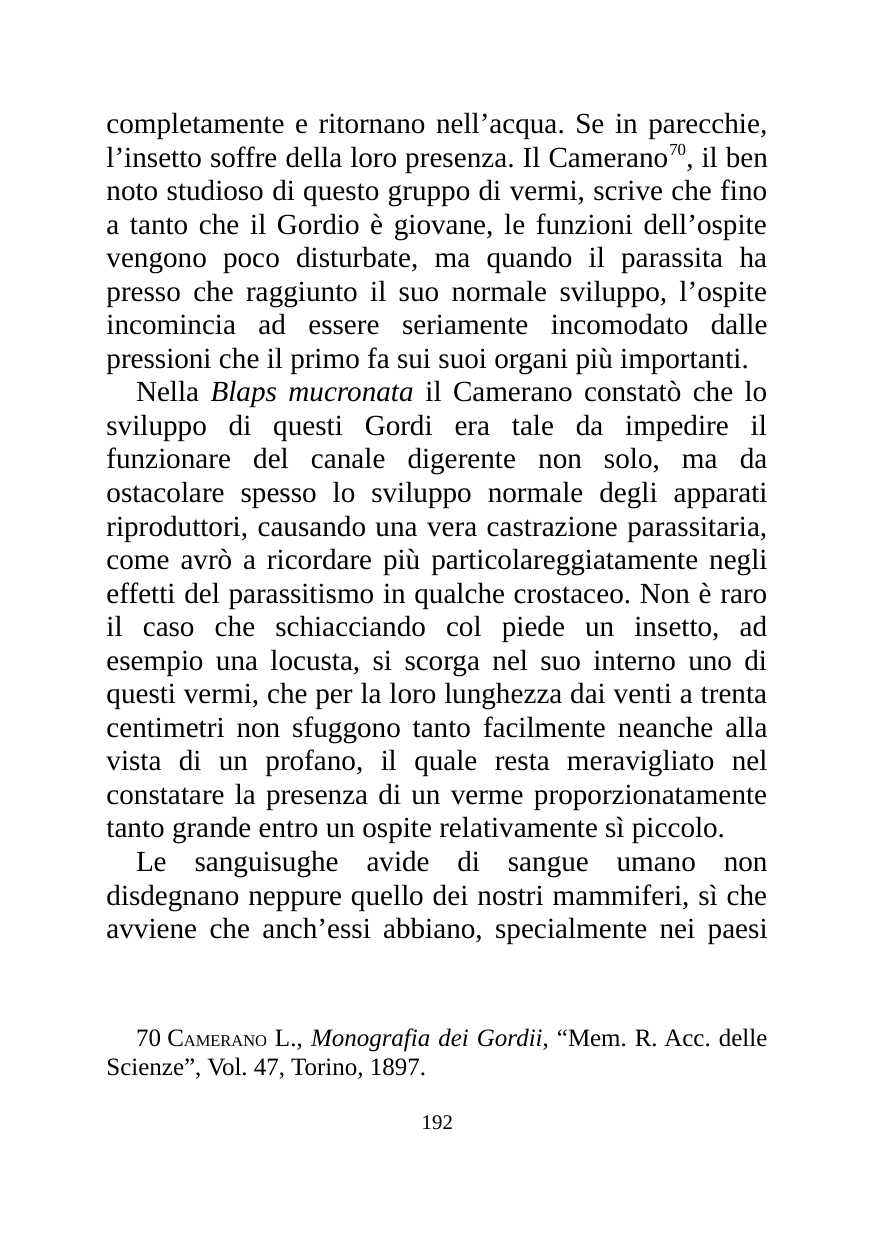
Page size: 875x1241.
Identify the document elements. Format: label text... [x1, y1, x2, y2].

text completamente e ritornano nell’acqua. Se in parecchie, l’insetto soffre della loro presenza. Il Camerano, il ben noto studioso di questo gruppo di vermi, scrive che fino a tanto che il Gordio è giovane, le funzioni dell’ospite vengono poco disturbate, ma quando il parassita ha presso che raggiunto il suo normale sviluppo, l’ospite incomincia ad essere seriamente incomodato dalle pressioni che il primo fa sui suoi organi più importanti. [106, 106, 768, 374]
text Camerano L., Monografia dei Gordii, “Mem. R. Acc. delle Scienze”, Vol. 47, Torino, 1897. [106, 1023, 768, 1080]
text Nella Blaps mucronata il Camerano constatò che lo sviluppo di questi Gordi era tale da impedire il funzionare del canale digerente non solo, ma da ostacolare spesso lo sviluppo normale degli apparati riproduttori, causando una vera castrazione parassitaria, come avrò a ricordare più particolareggiatamente negli effetti del parassitismo in qualche crostaceo. Non è raro il caso che schiacciando col piede un insetto, ad esempio una locusta, si scorga nel suo interno uno di questi vermi, che per la loro lunghezza dai venti a trenta centimetri non sfuggono tanto facilmente neanche alla vista di un profano, il quale resta meravigliato nel constatare la presenza di un verme proporzionatamente tanto grande entro un ospite relativamente sì piccolo. [106, 374, 768, 844]
text Le sanguisughe avide di sangue umano non disdegnano neppure quello dei nostri mammiferi, sì che avviene che anch’essi abbiano, specialmente nei paesi [106, 844, 768, 945]
